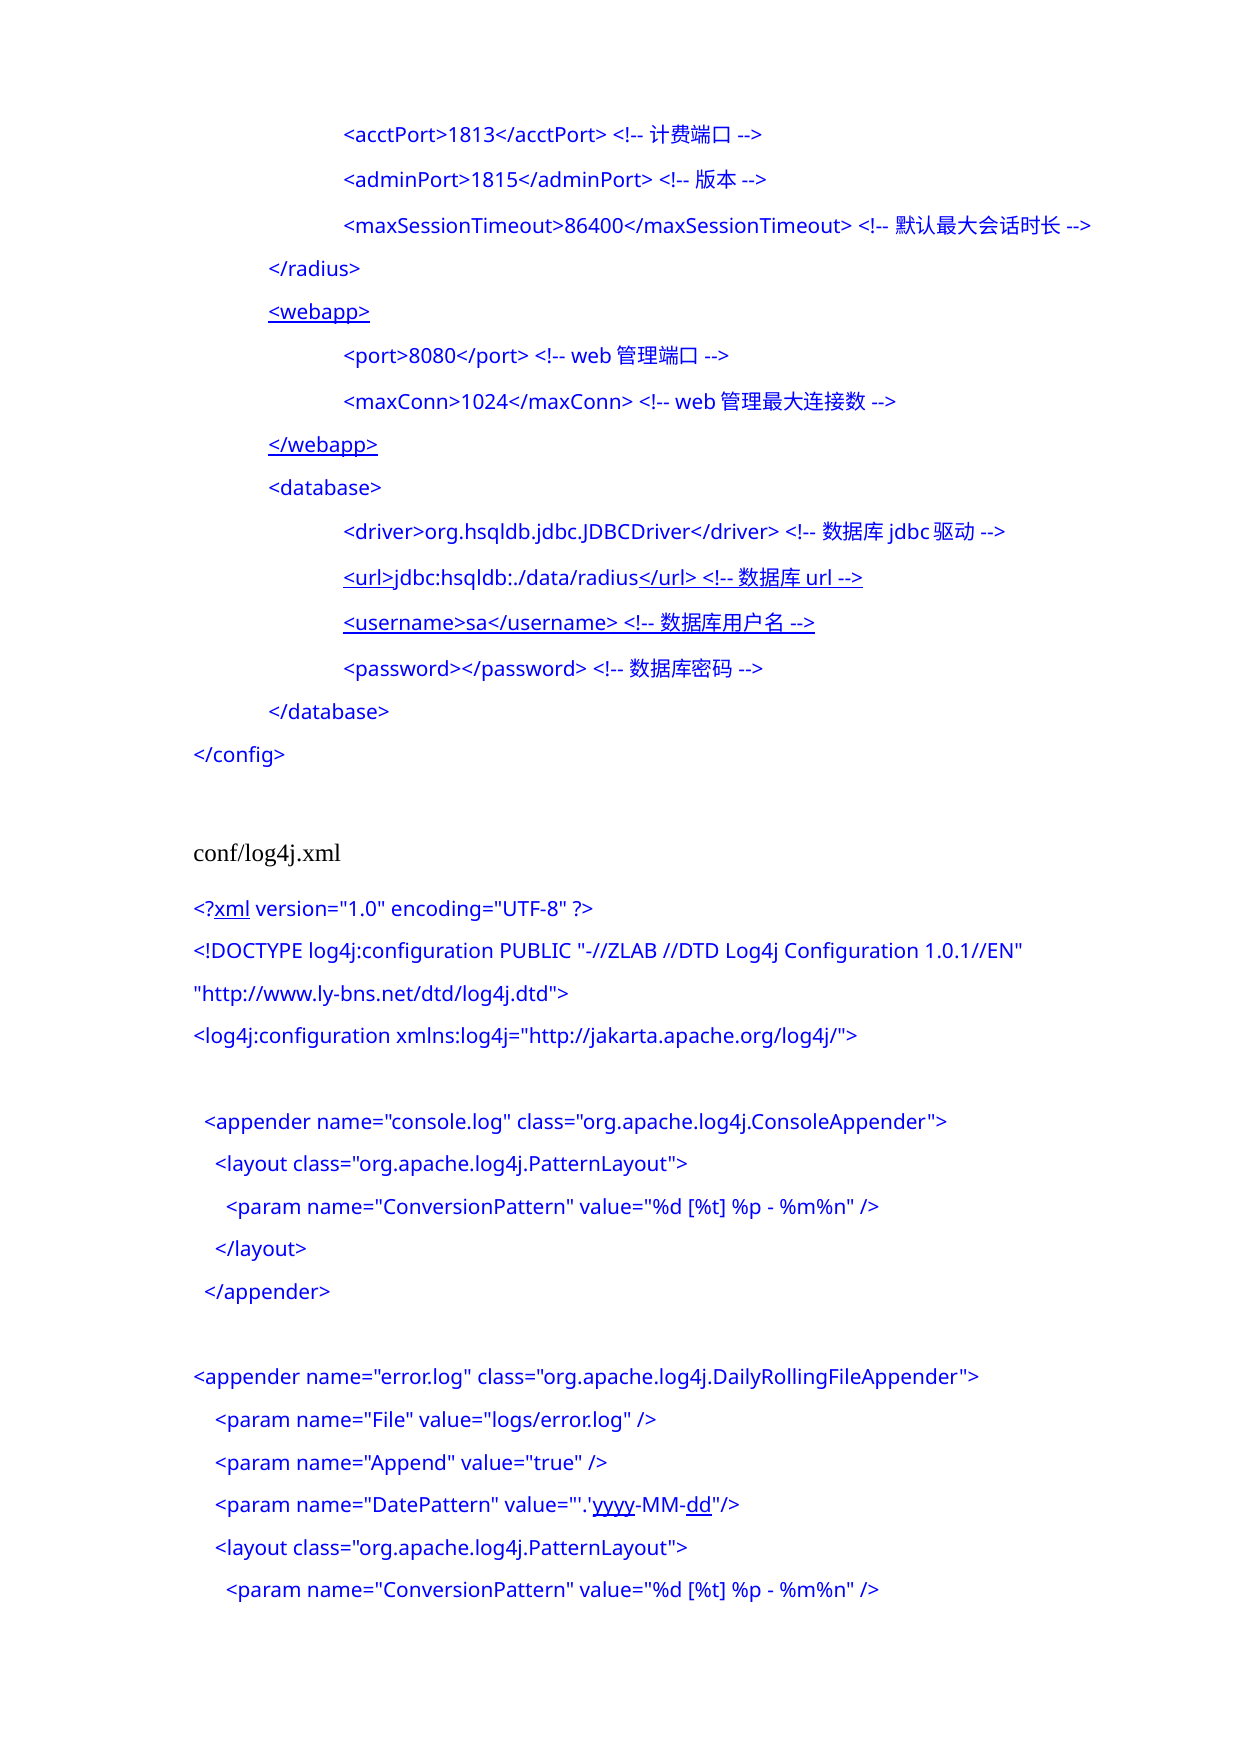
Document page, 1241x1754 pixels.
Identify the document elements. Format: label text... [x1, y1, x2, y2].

text <port>8080</port> <!-- web管理端口 --> [193, 339, 1122, 370]
text <layout class="org.apache.log4j.PatternLayout"> [193, 1533, 1122, 1561]
text <username>sa</username> <!-- 数据库用户名 --> [193, 606, 1122, 637]
text <adminPort>1815</adminPort> <!-- 版本 --> [193, 163, 1122, 194]
text </webapp> [193, 430, 1122, 459]
text <webapp> [193, 297, 1122, 325]
text <log4j:configuration xmlns:log4j="http://jakarta.apache.org/log4j/"> [193, 1022, 1122, 1050]
text </config> [193, 740, 1122, 768]
text </radius> [193, 254, 1122, 283]
text <url>jdbc:hsqldb:./data/radius</url> <!-- 数据库url --> [193, 561, 1122, 591]
text conf/log4j.xml [193, 838, 1122, 867]
text <maxSessionTimeout>86400</maxSessionTimeout> <!-- 默认最大会话时长 --> [193, 209, 1122, 239]
text </appender> [193, 1277, 1122, 1306]
text <maxConn>1024</maxConn> <!-- web管理最大连接数 --> [193, 385, 1122, 415]
text <param name="ConversionPattern" value="%d [%t] %p - %m%n" /> [193, 1575, 1122, 1604]
text </layout> [193, 1234, 1122, 1263]
text </database> [193, 697, 1122, 726]
text <param name="Append" value="true" /> [193, 1448, 1122, 1476]
text <?xml version="1.0" encoding="UTF-8" ?> [193, 894, 1122, 922]
text <acctPort>1813</acctPort> <!-- 计费端口 --> [193, 118, 1122, 148]
text <param name="DatePattern" value="'.'yyyy-MM-dd"/> [193, 1490, 1122, 1519]
text <appender name="error.log" class="org.apache.log4j.DailyRollingFileAppender"> [193, 1362, 1122, 1391]
text <param name="ConversionPattern" value="%d [%t] %p - %m%n" /> [193, 1192, 1122, 1220]
text <password></password> <!-- 数据库密码 --> [193, 652, 1122, 682]
text <!DOCTYPE log4j:configuration PUBLIC "-//ZLAB //DTD Log4j Configuration 1.0.1//EN" "http://www.ly-bns.net/dtd/log4j.dtd"> [193, 936, 1122, 1007]
text <database> [193, 473, 1122, 501]
text <driver>org.hsqldb.jdbc.JDBCDriver</driver> <!-- 数据库jdbc驱动 --> [193, 516, 1122, 546]
text <layout class="org.apache.log4j.PatternLayout"> [193, 1149, 1122, 1178]
text <appender name="console.log" class="org.apache.log4j.ConsoleAppender"> [193, 1107, 1122, 1135]
text <param name="File" value="logs/error.log" /> [193, 1405, 1122, 1433]
